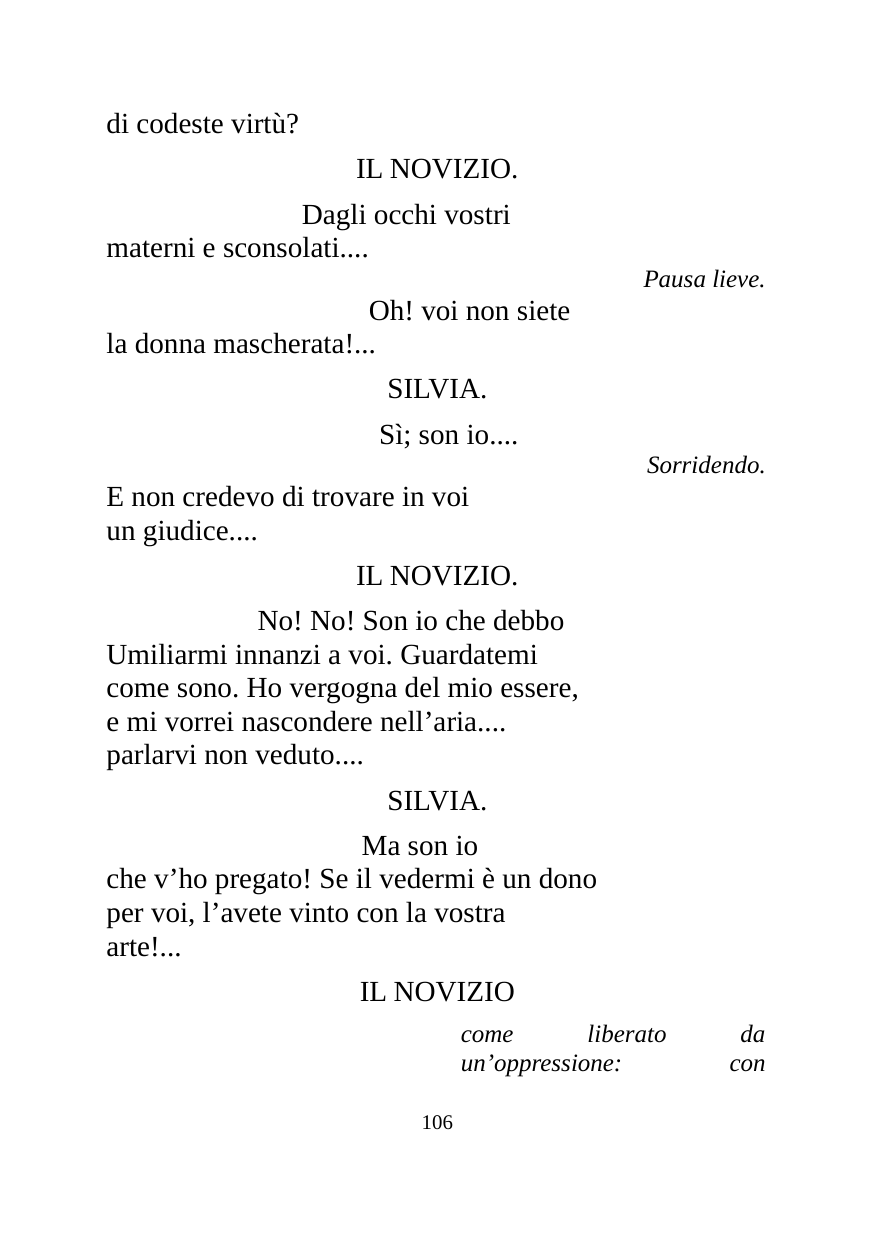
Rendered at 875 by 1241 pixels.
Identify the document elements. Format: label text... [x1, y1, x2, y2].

text IL NOVIZIO. [106, 152, 768, 185]
text come liberato da un’oppressione: con [461, 1019, 768, 1077]
text SILVIA. [106, 783, 768, 816]
text Oh! voi non siete la donna mascherata!... [106, 293, 768, 360]
text di codeste virtù? [106, 106, 768, 140]
text IL NOVIZIO [106, 974, 768, 1008]
text Sorridendo. [402, 450, 768, 479]
text IL NOVIZIO. [106, 558, 768, 592]
text No! No! Son io che debbo Umiliarmi innanzi a voi. Guardatemi come sono. Ho vergogna del mio essere, e mi vorrei nascondere nell’aria.... parlarvi non veduto.... [106, 603, 768, 771]
text E non credevo di trovare in voi un giudice.... [106, 479, 768, 546]
text Pausa lieve. [402, 264, 768, 293]
text Dagli occhi vostri materni e sconsolati.... [106, 197, 768, 264]
text SILVIA. [106, 372, 768, 405]
text Ma son io che v’ho pregato! Se il vedermi è un dono per voi, l’avete vinto con la vostra arte!... [106, 828, 768, 962]
text Sì; son io.... [106, 417, 768, 450]
